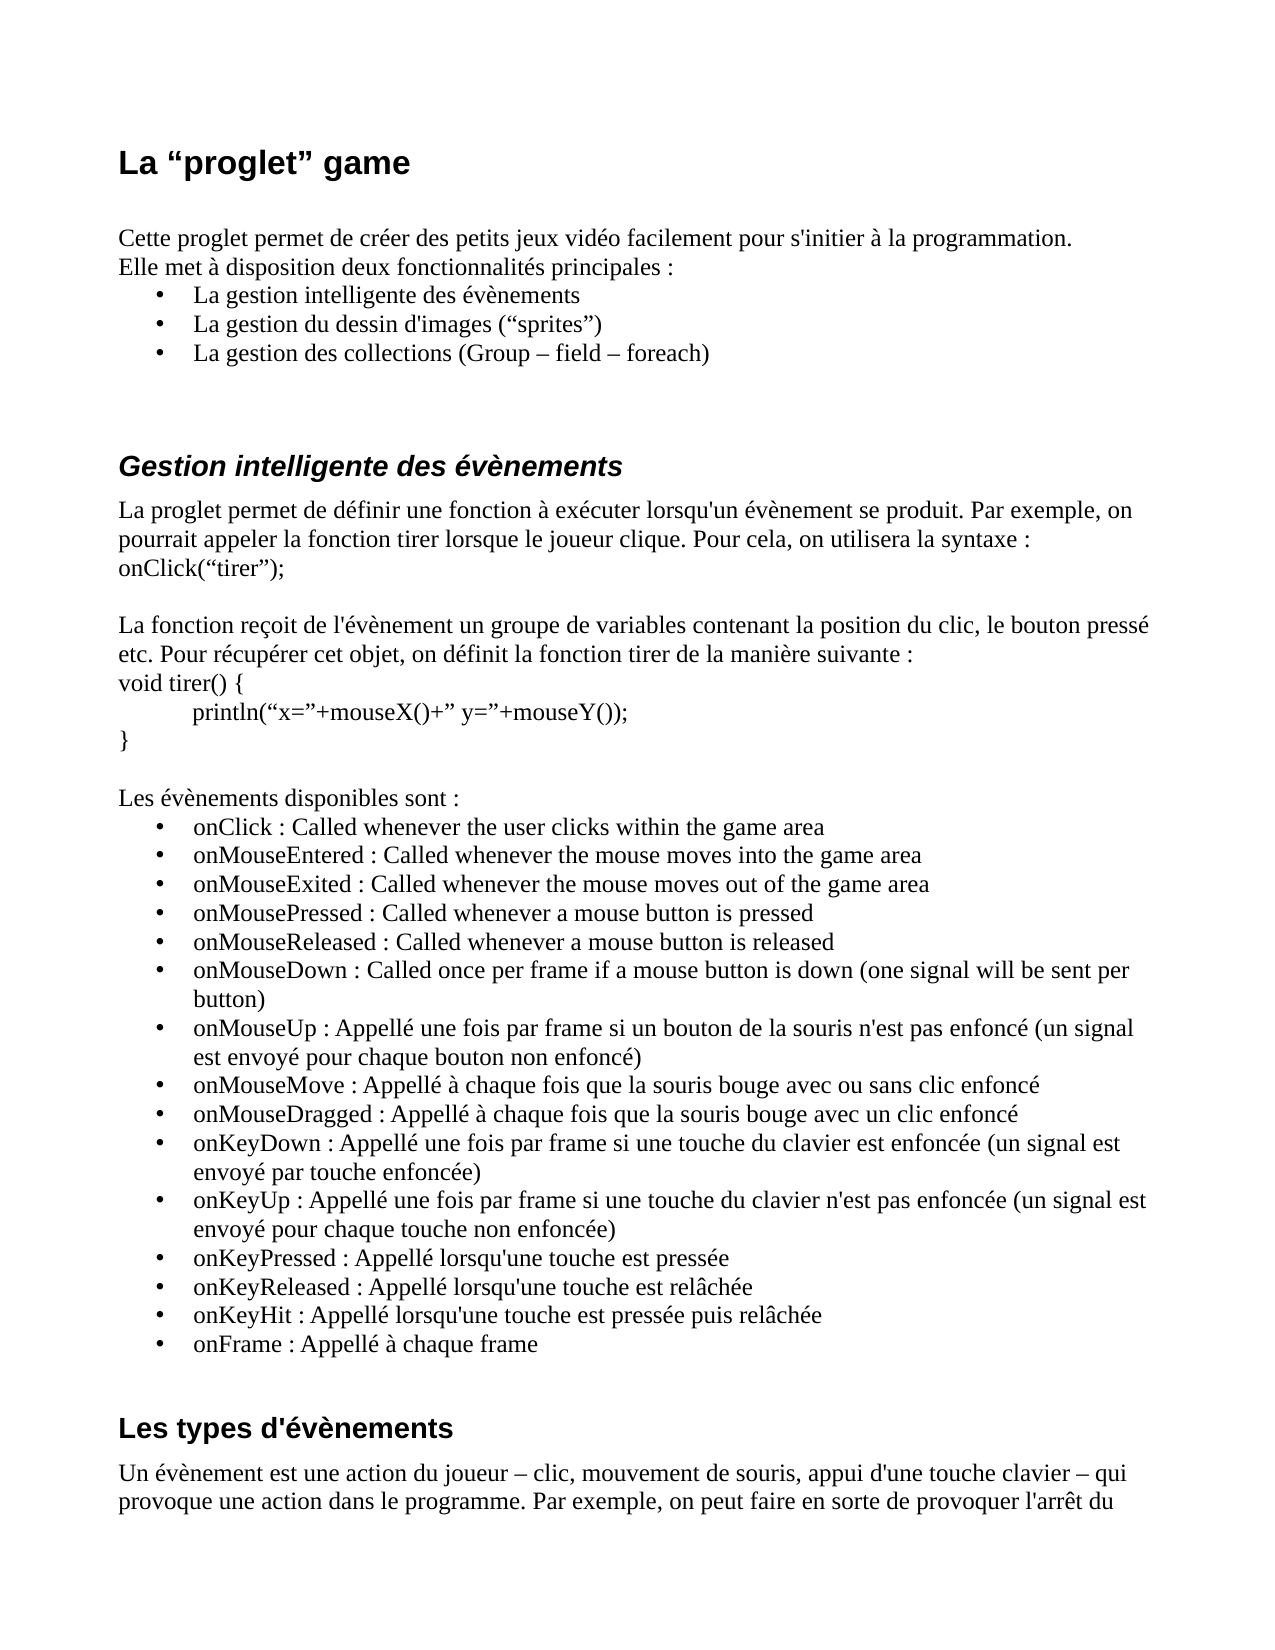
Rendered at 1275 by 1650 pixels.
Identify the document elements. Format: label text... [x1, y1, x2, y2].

text La proglet permet de définir une fonction à exécuter lorsqu'un évènement se produit. Par exemple, on pourrait appeler la fonction tirer lorsque le joueur clique. Pour cela, on utilisera la syntaxe : [118, 495, 1157, 553]
list onMouseDragged : Appellé à chaque fois que la souris bouge avec un clic enfoncé [156, 1099, 1157, 1128]
list onMouseMove : Appellé à chaque fois que la souris bouge avec ou sans clic enfoncé [156, 1070, 1157, 1099]
list onMousePressed : Called whenever a mouse button is pressed [156, 898, 1157, 927]
text Un évènement est une action du joueur – clic, mouvement de souris, appui d'une touche clavier – qui provoque une action dans le programme. Par exemple, on peut faire en sorte de provoquer l'arrêt du [118, 1458, 1157, 1515]
list onKeyHit : Appellé lorsqu'une touche est pressée puis relâchée [156, 1300, 1157, 1329]
list La gestion du dessin d'images (“sprites”) [156, 309, 1157, 338]
text Elle met à disposition deux fonctionnalités principales : [118, 252, 1157, 281]
subtitle La “proglet” game [118, 143, 1157, 182]
subtitle Les types d'évènements [118, 1412, 1157, 1445]
text } [118, 725, 1157, 754]
list onMouseDown : Called once per frame if a mouse button is down (one signal will be sent per button) [156, 955, 1157, 1013]
list onMouseUp : Appellé une fois par frame si un bouton de la souris n'est pas enfoncé (un signal est envoyé pour chaque bouton non enfoncé) [156, 1013, 1157, 1070]
text void tirer() { [118, 668, 1157, 697]
list onMouseEntered : Called whenever the mouse moves into the game area [156, 840, 1157, 869]
list onKeyUp : Appellé une fois par frame si une touche du clavier n'est pas enfoncée (un signal est envoyé pour chaque touche non enfoncée) [156, 1185, 1157, 1243]
text Cette proglet permet de créer des petits jeux vidéo facilement pour s'initier à la programmation. [118, 223, 1157, 252]
text Les évènements disponibles sont : [118, 783, 1157, 812]
text La fonction reçoit de l'évènement un groupe de variables contenant la position du clic, le bouton pressé etc. Pour récupérer cet objet, on définit la fonction tirer de la manière suivante : [118, 610, 1157, 668]
text onClick(“tirer”); [118, 553, 1157, 582]
list onKeyDown : Appellé une fois par frame si une touche du clavier est enfoncée (un signal est envoyé par touche enfoncée) [156, 1128, 1157, 1185]
list onClick : Called whenever the user clicks within the game area [156, 812, 1157, 840]
list La gestion des collections (Group – field – foreach) [156, 338, 1157, 367]
list onMouseExited : Called whenever the mouse moves out of the game area [156, 869, 1157, 898]
list onMouseReleased : Called whenever a mouse button is released [156, 927, 1157, 955]
list onKeyPressed : Appellé lorsqu'une touche est pressée [156, 1243, 1157, 1272]
list La gestion intelligente des évènements [156, 281, 1157, 309]
text println(“x=”+mouseX()+” y=”+mouseY()); [118, 697, 1157, 725]
list onKeyReleased : Appellé lorsqu'une touche est relâchée [156, 1272, 1157, 1300]
subtitle Gestion intelligente des évènements [118, 449, 1157, 483]
list onFrame : Appellé à chaque frame [156, 1329, 1157, 1358]
